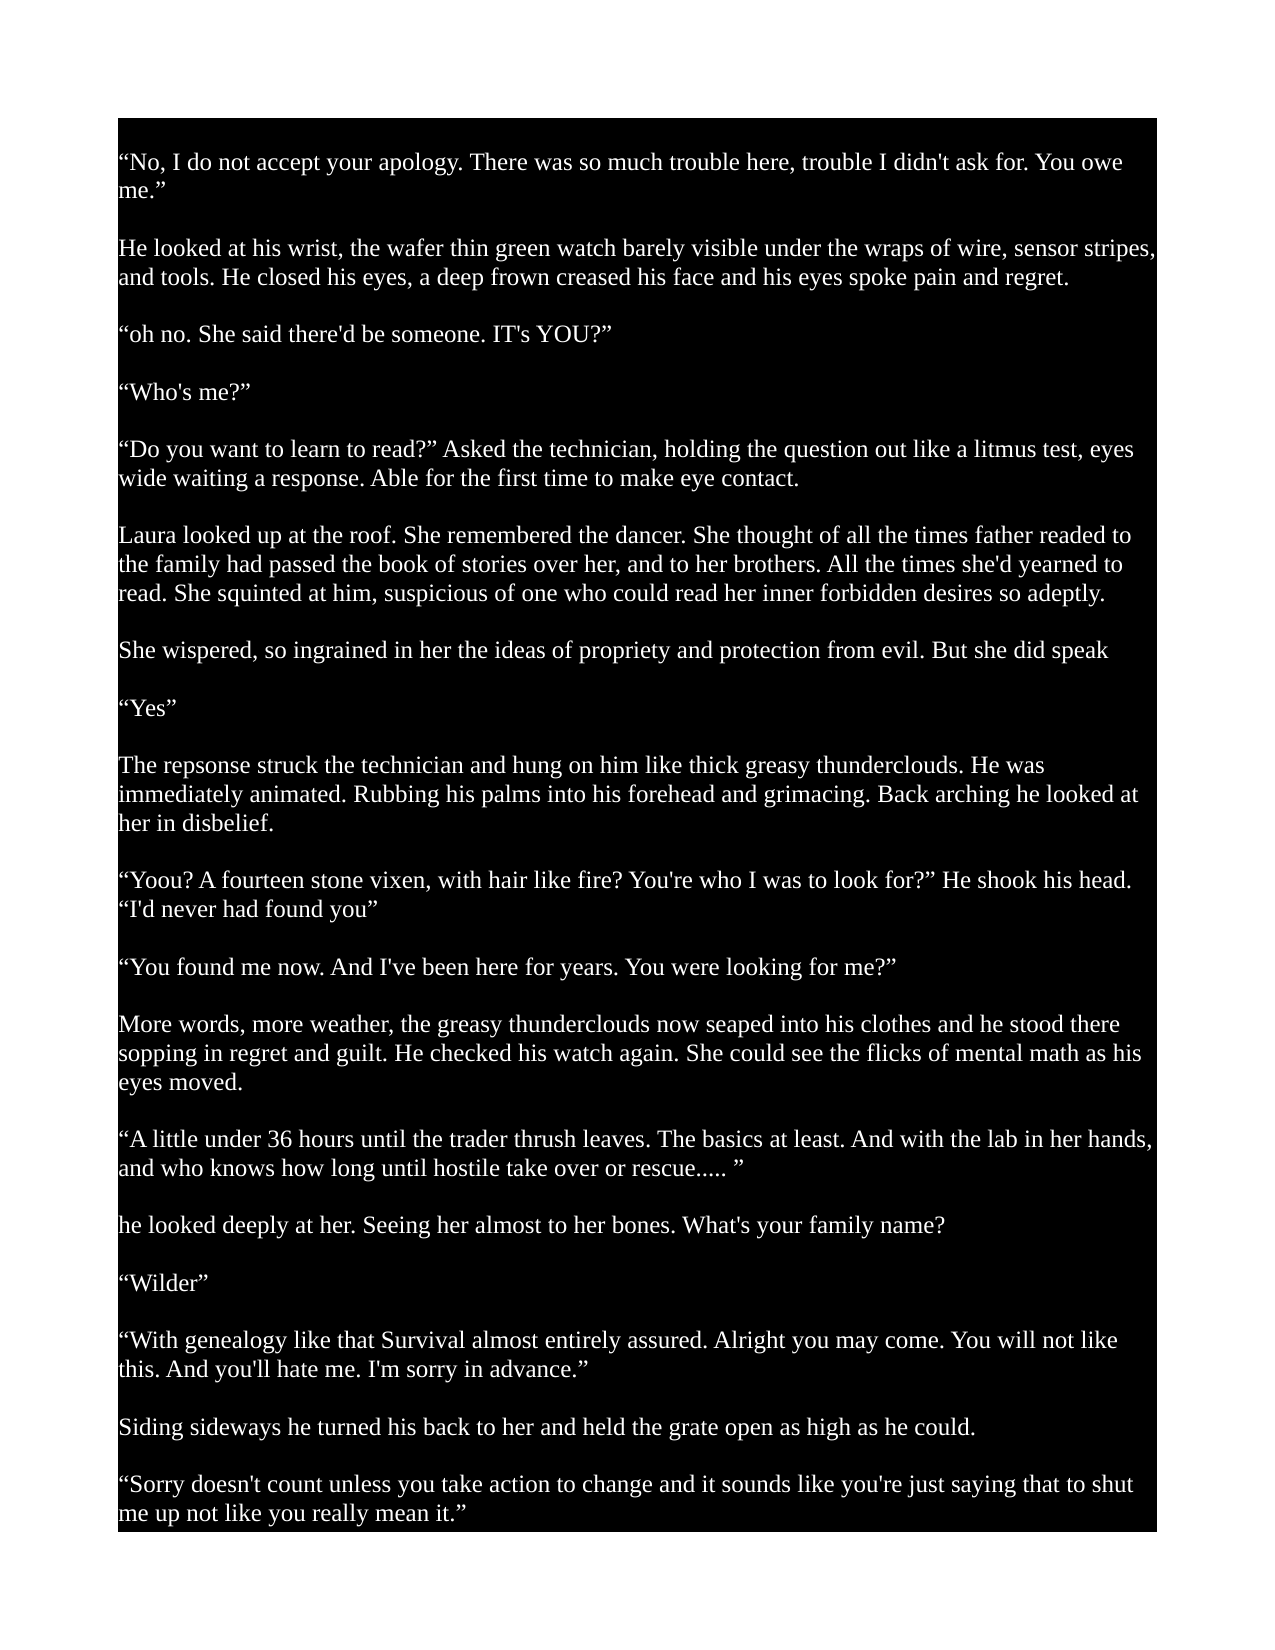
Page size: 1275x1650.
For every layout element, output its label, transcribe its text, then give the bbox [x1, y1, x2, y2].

text “oh no. She said there'd be someone. IT's YOU?” [118, 319, 1157, 348]
text She wispered, so ingrained in her the ideas of propriety and protection from evil. But she did speak [118, 636, 1157, 664]
text Laura looked up at the roof. She remembered the dancer. She thought of all the times father readed to the family had passed the book of stories over her, and to her brothers. All the times she'd yearned to read. She squinted at him, suspicious of one who could read her inner forbidden desires so adeptly. [118, 521, 1157, 607]
text More words, more weather, the greasy thunderclouds now seaped into his clothes and he stood there sopping in regret and guilt. He checked his watch again. She could see the flicks of mental math as his eyes moved. [118, 1009, 1157, 1096]
text “You found me now. And I've been here for years. You were looking for me?” [118, 952, 1157, 981]
text “A little under 36 hours until the trader thrush leaves. The basics at least. And with the lab in her hands, and who knows how long until hostile take over or rescue..... ” [118, 1124, 1157, 1182]
text “Yes” [118, 693, 1157, 722]
text The repsonse struck the technician and hung on him like thick greasy thunderclouds. He was immediately animated. Rubbing his palms into his forehead and grimacing. Back arching he looked at her in disbelief. [118, 751, 1157, 837]
text Siding sideways he turned his back to her and held the grate open as high as he could. “Sorry doesn't count unless you take action to change and it sounds like you're just saying that to shut me up not like you really mean it.” [118, 1412, 1157, 1527]
text “No, I do not accept your apology. There was so much trouble here, trouble I didn't ask for. You owe me.” [118, 147, 1157, 204]
text he looked deeply at her. Seeing her almost to her bones. What's your family name? “Wilder” [118, 1211, 1157, 1297]
text He looked at his wrist, the wafer thin green watch barely visible under the wraps of wire, sensor stripes, and tools. He closed his eyes, a deep frown creased his face and his eyes spoke pain and regret. [118, 233, 1157, 291]
text “Who's me?” [118, 377, 1157, 406]
text “With genealogy like that Survival almost entirely assured. Alright you may come. You will not like this. And you'll hate me. I'm sorry in advance.” [118, 1326, 1157, 1383]
text “Do you want to learn to read?” Asked the technician, holding the question out like a litmus test, eyes wide waiting a response. Able for the first time to make eye contact. [118, 434, 1157, 492]
text “Yoou? A fourteen stone vixen, with hair like fire? You're who I was to look for?” He shook his head. “I'd never had found you” [118, 866, 1157, 923]
